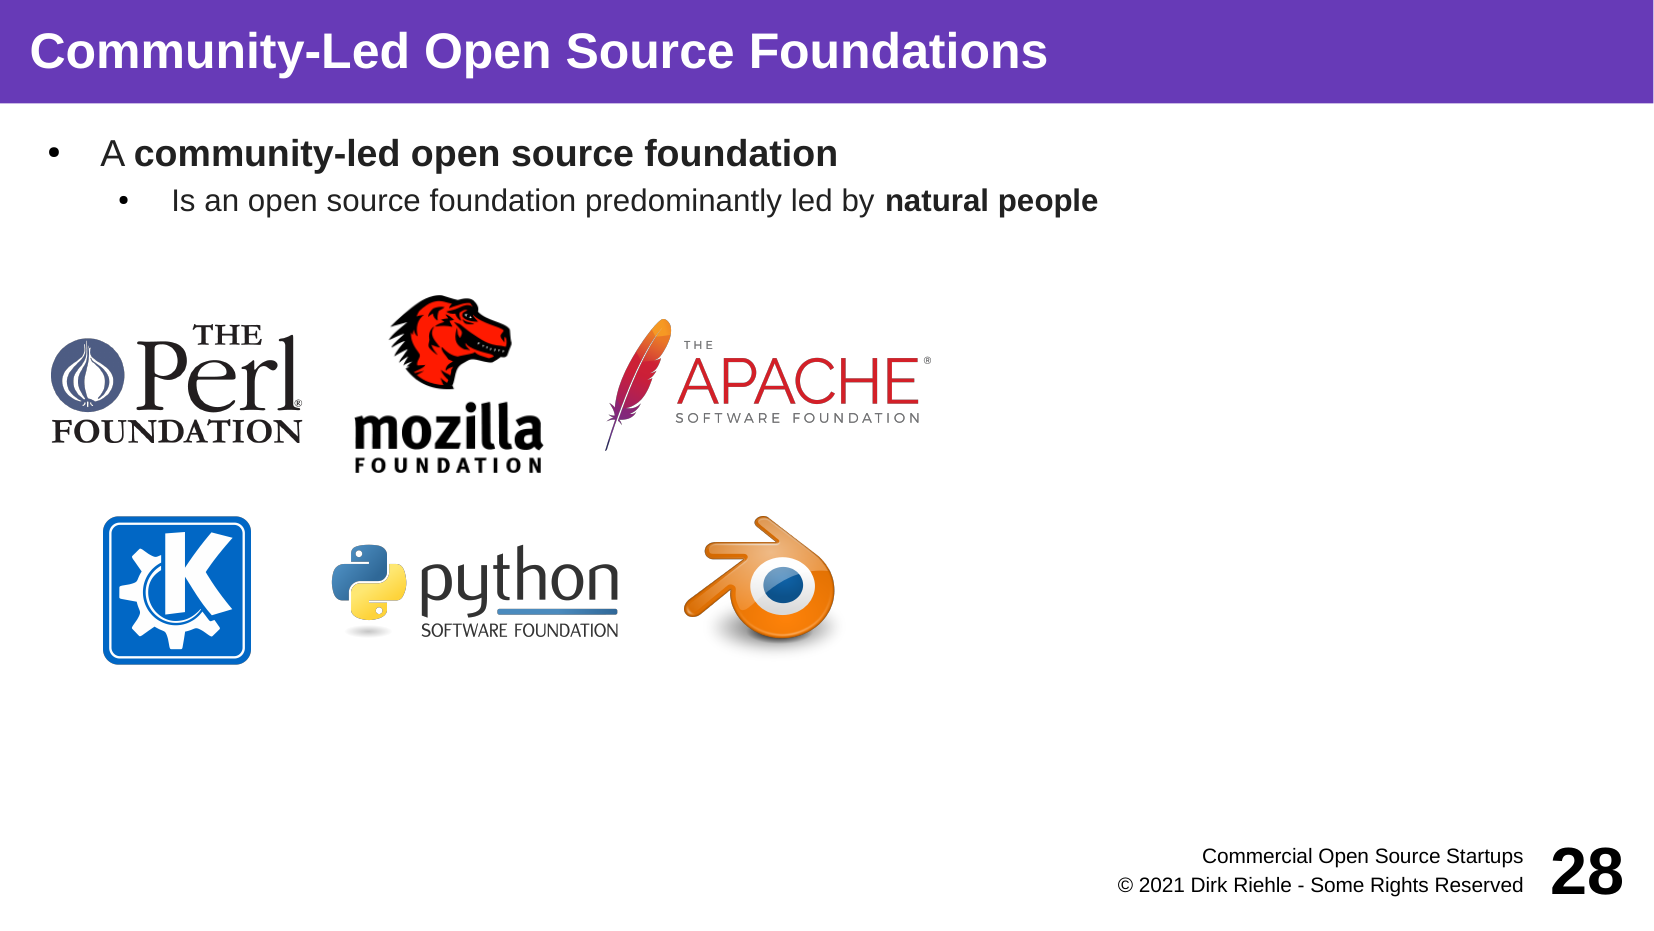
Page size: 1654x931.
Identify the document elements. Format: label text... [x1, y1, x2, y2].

picture [103, 516, 251, 665]
list A community-led open source foundation Is an open source foundation predominantly led by natural people [29, 132, 1625, 813]
picture [684, 516, 852, 665]
picture [605, 319, 931, 451]
picture [51, 324, 303, 443]
picture [354, 295, 544, 473]
title Community-Led Open Source Foundations [0, 0, 1654, 104]
picture [327, 537, 623, 644]
